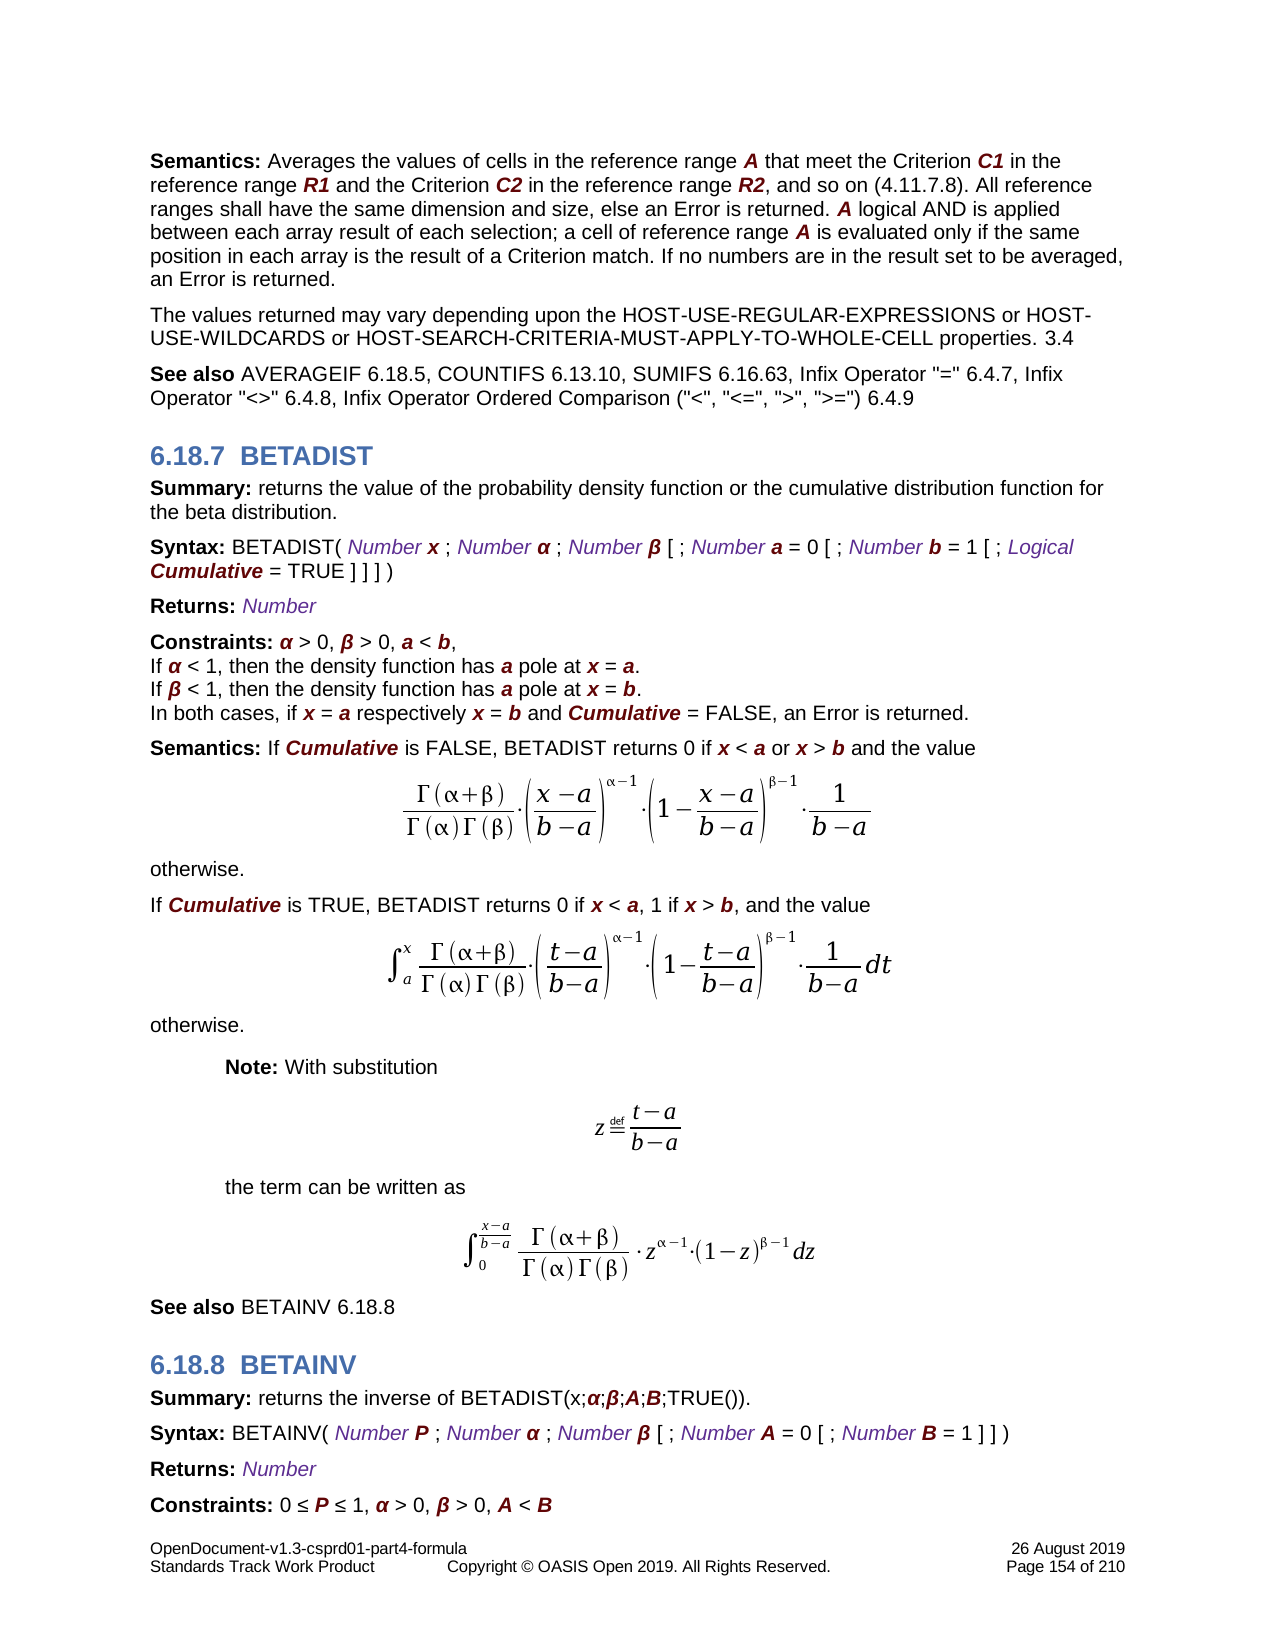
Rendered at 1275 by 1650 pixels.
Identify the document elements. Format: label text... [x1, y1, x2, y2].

text the term can be written as [225, 1175, 1050, 1199]
text See also BETAINV 6.18.8 [150, 1296, 1125, 1319]
text otherwise. [150, 1013, 1125, 1037]
text Returns: Number [150, 595, 1125, 618]
text Semantics: Averages the values of cells in the reference range A that meet the Criterion C1 in the reference range R1 and the Criterion C2 in the reference range R2, and so on (4.11.7.8). All reference ranges shall have the same dimension and size, else an Error is returned. A logical AND is applied between each array result of each selection; a cell of reference range A is evaluated only if the same position in each array is the result of a Criterion match. If no numbers are in the result set to be averaged, an Error is returned. [150, 150, 1125, 291]
text See also AVERAGEIF 6.18.5, COUNTIFS 6.13.10, SUMIFS 6.16.63, Infix Operator "=" 6.4.7, Infix Operator "<>" 6.4.8, Infix Operator Ordered Comparison ("<", "<=", ">", ">=") 6.4.9 [150, 362, 1125, 409]
text Summary: returns the inverse of BETADIST(x;α;β;A;B;TRUE()). [150, 1386, 1125, 1410]
text Semantics: If Cumulative is FALSE, BETADIST returns 0 if x < a or x > b and the value [150, 737, 1125, 760]
text Syntax: BETAINV( Number P ; Number α ; Number β [ ; Number A = 0 [ ; Number B = 1 ] ] ) [150, 1422, 1125, 1445]
subtitle BETAINV [150, 1350, 1125, 1380]
subtitle BETADIST [150, 441, 1125, 471]
text Constraints: α > 0, β > 0, a < b, If α < 1, then the density function has a pole at x = a. If β < 1, then the density function has a pole at x = b. In both cases, if x = a respectively x = b and Cumulative = FALSE, an Error is returned. [150, 631, 1125, 725]
text Returns: Number [150, 1457, 1125, 1481]
text Constraints: 0 ≤ P ≤ 1, α > 0, β > 0, A < B [150, 1493, 1125, 1517]
text If Cumulative is TRUE, BETADIST returns 0 if x < a, 1 if x > b, and the value [150, 893, 1125, 917]
text Syntax: BETADIST( Number x ; Number α ; Number β [ ; Number a = 0 [ ; Number b = 1 [ ; Logical Cumulative = TRUE ] ] ] ) [150, 536, 1125, 583]
text The values returned may vary depending upon the HOST-USE-REGULAR-EXPRESSIONS or HOST-USE-WILDCARDS or HOST-SEARCH-CRITERIA-MUST-APPLY-TO-WHOLE-CELL properties. 3.4 [150, 303, 1125, 350]
text Note: With substitution [225, 1056, 1050, 1079]
text otherwise. [150, 857, 1125, 881]
text Summary: returns the value of the probability density function or the cumulative distribution function for the beta distribution. [150, 477, 1125, 524]
